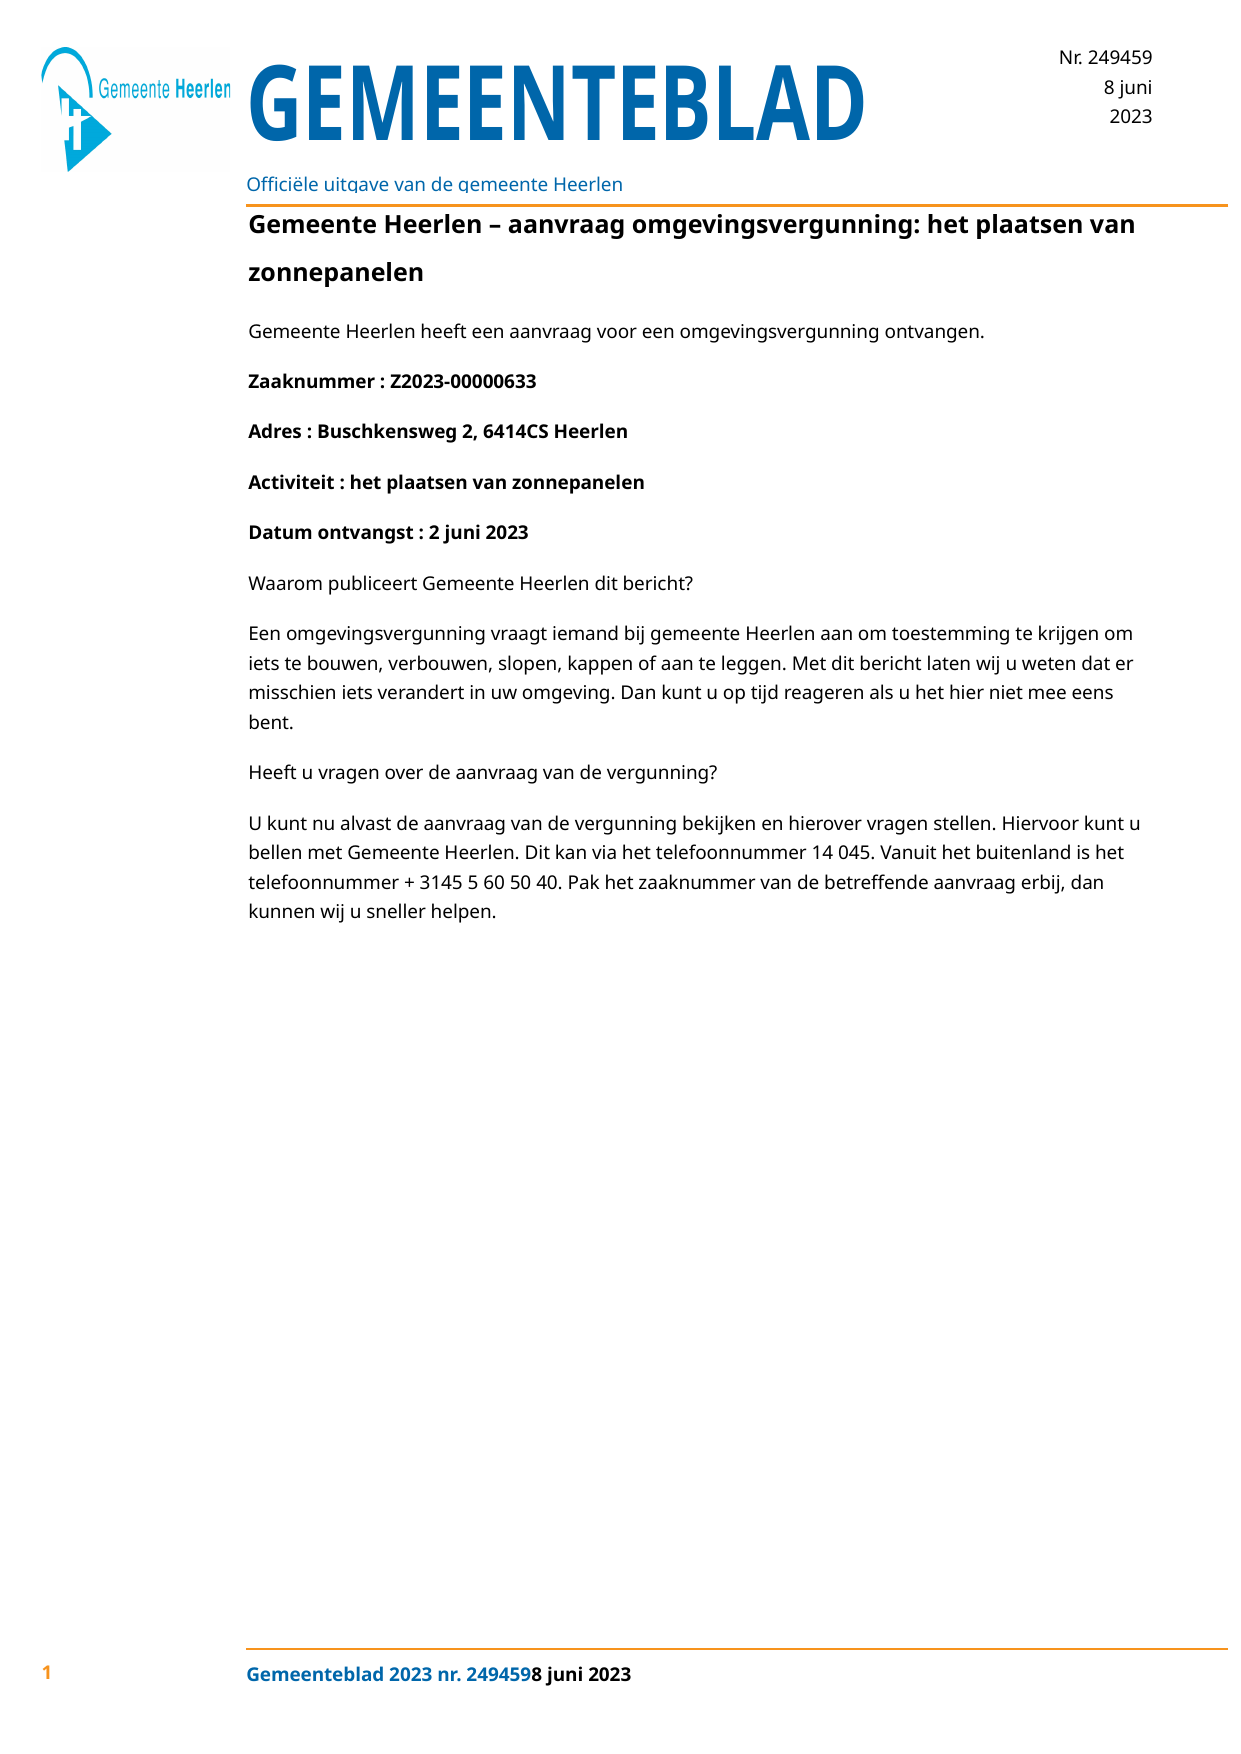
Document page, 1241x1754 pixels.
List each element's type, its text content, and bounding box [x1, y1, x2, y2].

text Datum ontvangst : 2 juni 2023 [248, 519, 1152, 545]
text Heeft u vragen over de aanvraag van de vergunning? [248, 759, 1152, 785]
text U kunt nu alvast de aanvraag van de vergunning bekijken en hierover vragen stellen. Hiervoor kunt u bellen met Gemeente Heerlen. Dit kan via het telefoonnummer 14 045. Vanuit het buitenland is het telefoonnummer + 3145 5 60 50 40. Pak het zaaknummer van de betreffende aanvraag erbij, dan kunnen wij u sneller helpen. [248, 810, 1152, 924]
text Adres : Buschkensweg 2, 6414CS Heerlen [248, 419, 1152, 444]
picture [41, 47, 59, 70]
text Activiteit : het plaatsen van zonnepanelen [248, 469, 1152, 495]
text Gemeente Heerlen – aanvraag omgevingsvergunning: het plaatsen van zonnepanelen [248, 207, 1152, 288]
text Zaaknummer : Z2023-00000633 [248, 368, 1152, 394]
text Gemeente Heerlen heeft een aanvraag voor een omgevingsvergunning ontvangen. [248, 318, 1152, 344]
text Waarom publiceert Gemeente Heerlen dit bericht? [248, 570, 1152, 596]
text Een omgevingsvergunning vraagt iemand bij gemeente Heerlen aan om toestemming te krijgen om iets te bouwen, verbouwen, slopen, kappen of aan te leggen. Met dit bericht laten wij u weten dat er misschien iets verandert in uw omgeving. Dan kunt u op tijd reageren als u het hier niet mee eens bent. [248, 620, 1152, 735]
picture [41, 47, 231, 172]
